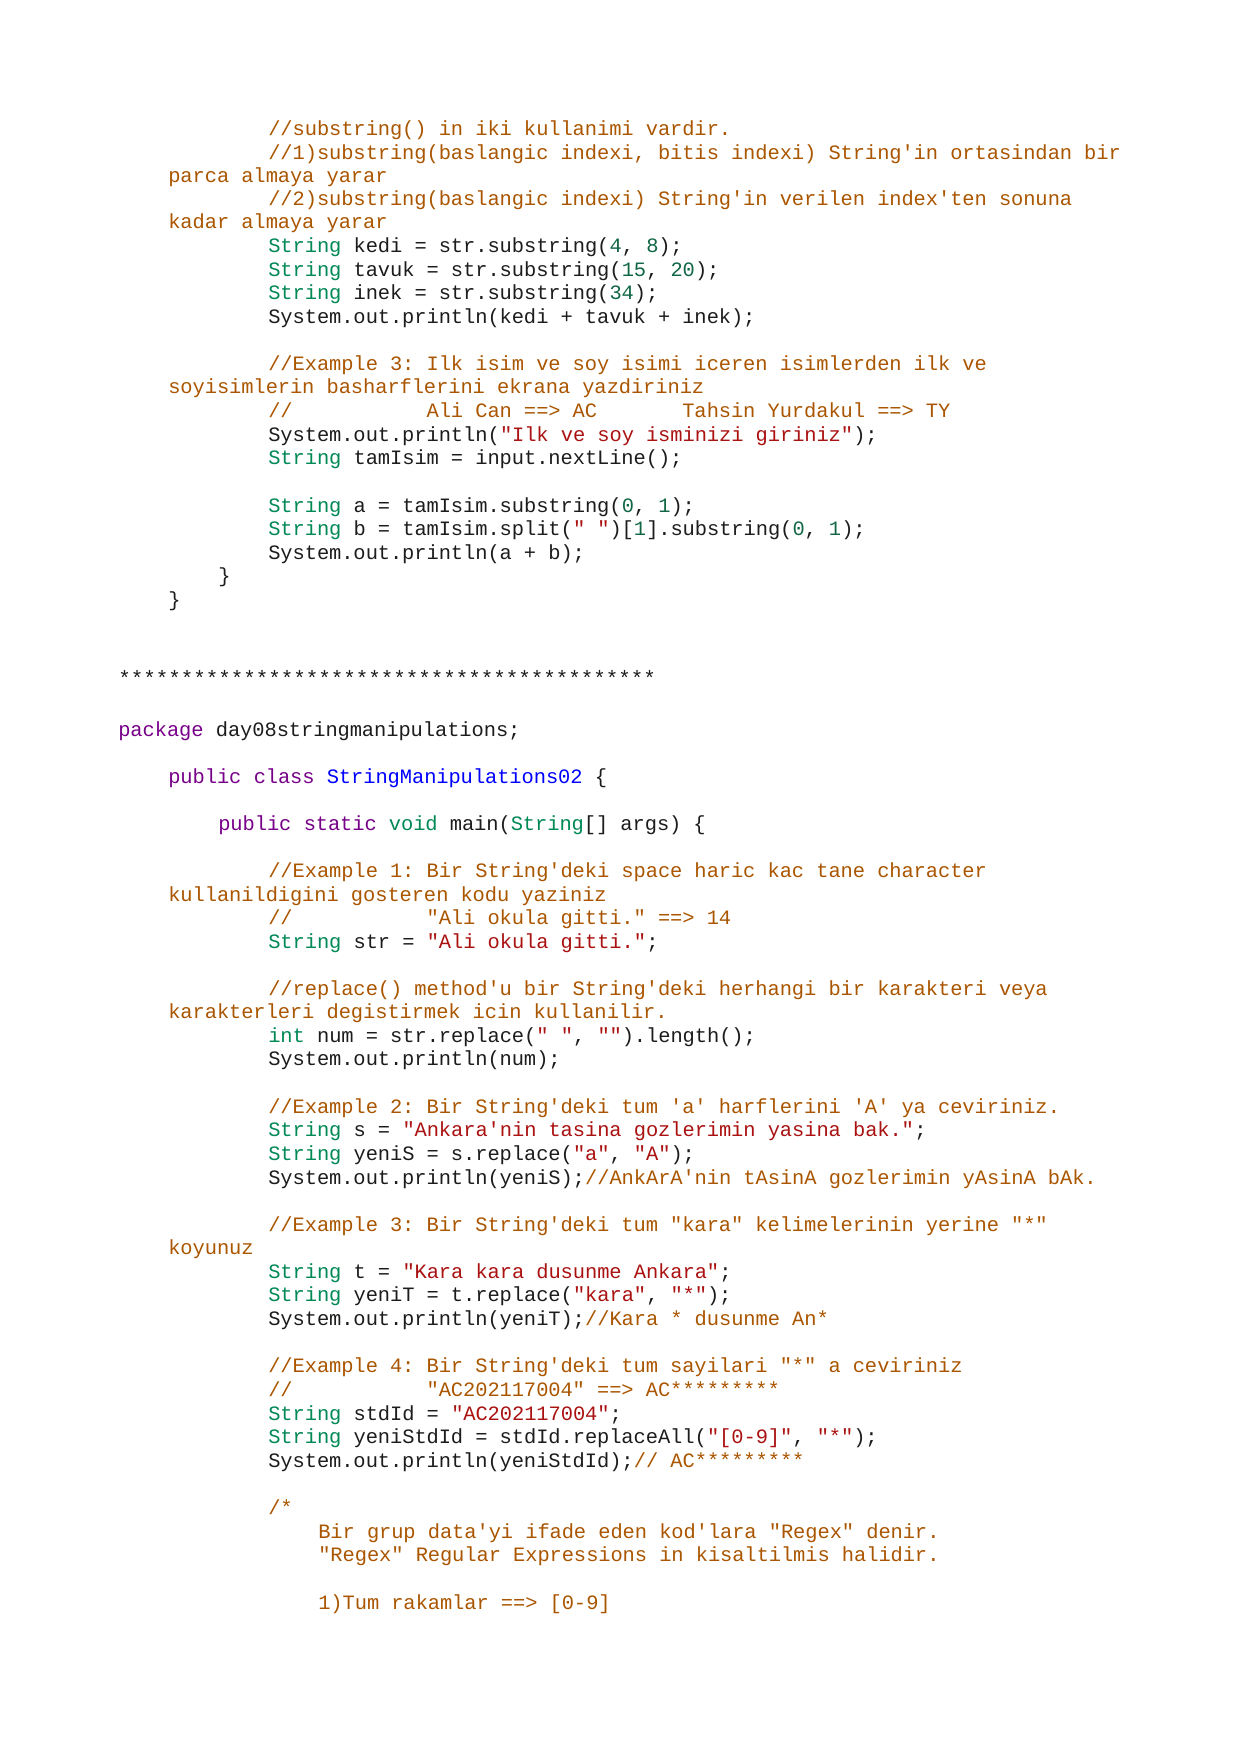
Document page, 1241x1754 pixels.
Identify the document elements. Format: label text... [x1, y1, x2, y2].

text ​ [168, 1190, 1122, 1214]
text /* [168, 1497, 1122, 1521]
text ​ [168, 789, 1122, 813]
text //Example 4: Bir String'deki tum sayilari "*" a ceviriniz [168, 1355, 1122, 1379]
text ​ [168, 330, 1122, 353]
text public static void main(String[] args) { [168, 813, 1122, 837]
text String yeniS = s.replace("a", "A"); [168, 1143, 1122, 1167]
text System.out.println(yeniT);//Kara * dusunme An* [168, 1308, 1122, 1332]
text String tamIsim = input.nextLine(); [168, 447, 1122, 471]
text package day08stringmanipulations; [118, 720, 1122, 743]
text //1)substring(baslangic indexi, bitis indexi) String'in ortasindan bir parca almaya yarar [168, 142, 1122, 188]
text // "Ali okula gitti." ==> 14 [168, 907, 1122, 931]
text // "AC202117004" ==> AC********* [168, 1379, 1122, 1402]
text System.out.println(a + b); [168, 542, 1122, 566]
text ​ [168, 471, 1122, 494]
text String yeniStdId = stdId.replaceAll("[0-9]", "*"); [168, 1426, 1122, 1450]
text String s = "Ankara'nin tasina gozlerimin yasina bak."; [168, 1119, 1122, 1143]
text //2)substring(baslangic indexi) String'in verilen index'ten sonuna kadar almaya yarar [168, 188, 1122, 235]
text String a = tamIsim.substring(0, 1); [168, 494, 1122, 518]
text System.out.println("Ilk ve soy isminizi giriniz"); [168, 424, 1122, 447]
text } [168, 589, 1122, 612]
text System.out.println(num); [168, 1048, 1122, 1072]
text ​ [168, 1332, 1122, 1355]
text ******************************************* [118, 668, 1122, 692]
text //replace() method'u bir String'deki herhangi bir karakteri veya karakterleri degistirmek icin kullanilir. [168, 978, 1122, 1025]
text ​ [168, 1072, 1122, 1096]
text String yeniT = t.replace("kara", "*"); [168, 1284, 1122, 1308]
text //Example 3: Bir String'deki tum "kara" kelimelerinin yerine "*" koyunuz [168, 1214, 1122, 1261]
text String t = "Kara kara dusunme Ankara"; [168, 1261, 1122, 1284]
text ​ [168, 1473, 1122, 1497]
text } [168, 566, 1122, 589]
text 1)Tum rakamlar ==> [0-9] [168, 1592, 1122, 1615]
text // Ali Can ==> AC Tahsin Yurdakul ==> TY [168, 400, 1122, 424]
text String str = "Ali okula gitti."; [168, 931, 1122, 954]
text //Example 3: Ilk isim ve soy isimi iceren isimlerden ilk ve soyisimlerin basharflerini ekrana yazdiriniz [168, 353, 1122, 400]
text String tavuk = str.substring(15, 20); [168, 259, 1122, 282]
text String kedi = str.substring(4, 8); [168, 235, 1122, 259]
text String stdId = "AC202117004"; [168, 1402, 1122, 1426]
text //Example 2: Bir String'deki tum 'a' harflerini 'A' ya ceviriniz. [168, 1096, 1122, 1119]
text String inek = str.substring(34); [168, 282, 1122, 306]
text Bir grup data'yi ifade eden kod'lara "Regex" denir. [168, 1521, 1122, 1544]
text int num = str.replace(" ", "").length(); [168, 1025, 1122, 1048]
text //substring() in iki kullanimi vardir. [168, 118, 1122, 142]
text String b = tamIsim.split(" ")[1].substring(0, 1); [168, 518, 1122, 542]
text ​ [168, 954, 1122, 978]
text public class StringManipulations02 { [168, 767, 1122, 789]
text System.out.println(yeniStdId);// AC********* [168, 1450, 1122, 1473]
text "Regex" Regular Expressions in kisaltilmis halidir. [168, 1544, 1122, 1568]
text ​ [168, 837, 1122, 861]
text System.out.println(yeniS);//AnkArA'nin tAsinA gozlerimin yAsinA bAk. [168, 1167, 1122, 1190]
text ​ [168, 1568, 1122, 1592]
text //Example 1: Bir String'deki space haric kac tane character kullanildigini gosteren kodu yaziniz [168, 861, 1122, 907]
text System.out.println(kedi + tavuk + inek); [168, 306, 1122, 330]
text ​ [168, 743, 1122, 767]
